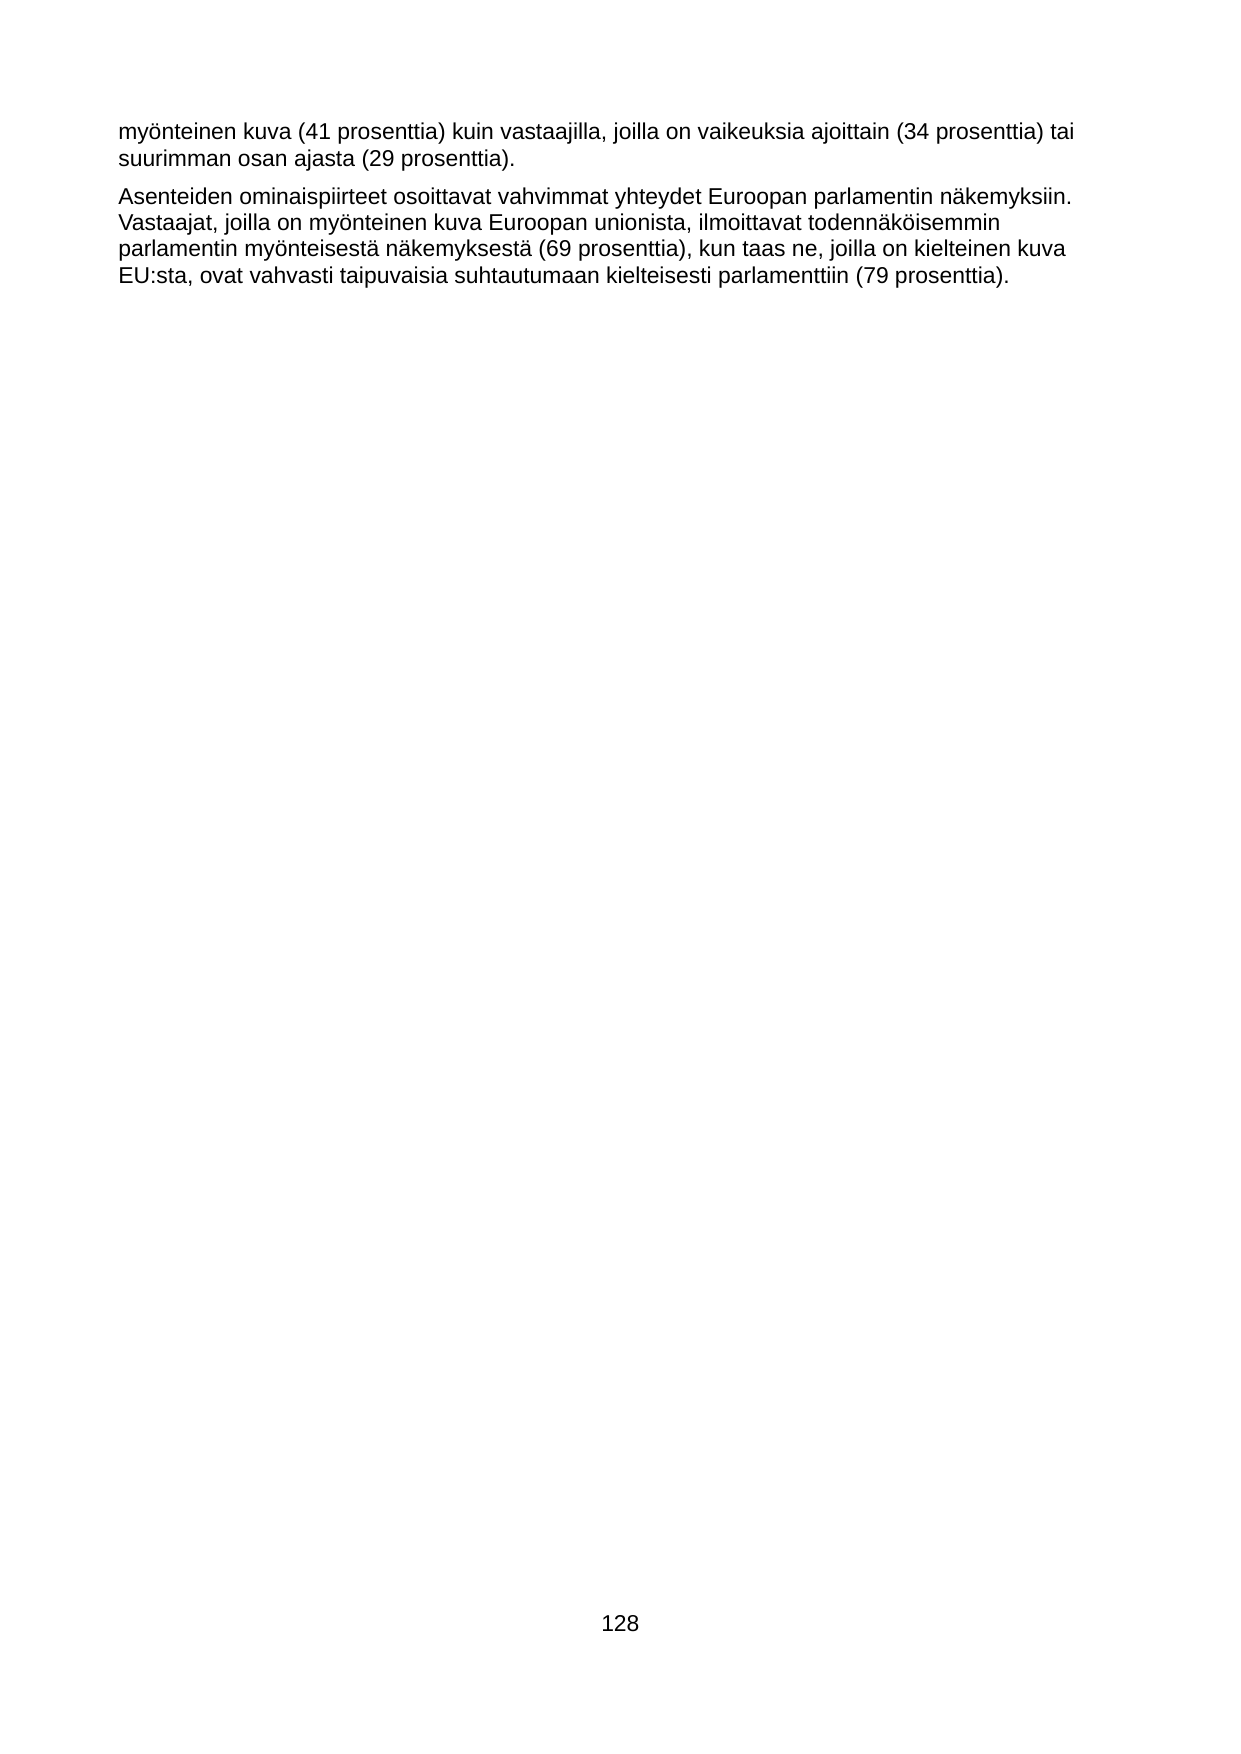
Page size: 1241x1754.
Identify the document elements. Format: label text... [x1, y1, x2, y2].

text Asenteiden ominaispiirteet osoittavat vahvimmat yhteydet Euroopan parlamentin näkemyksiin. Vastaajat, joilla on myönteinen kuva Euroopan unionista, ilmoittavat todennäköisemmin parlamentin myönteisestä näkemyksestä (69 prosenttia), kun taas ne, joilla on kielteinen kuva EU:sta, ovat vahvasti taipuvaisia suhtautumaan kielteisesti parlamenttiin (79 prosenttia). [118, 183, 1122, 288]
text myönteinen kuva (41 prosenttia) kuin vastaajilla, joilla on vaikeuksia ajoittain (34 prosenttia) tai suurimman osan ajasta (29 prosenttia). [118, 118, 1122, 171]
